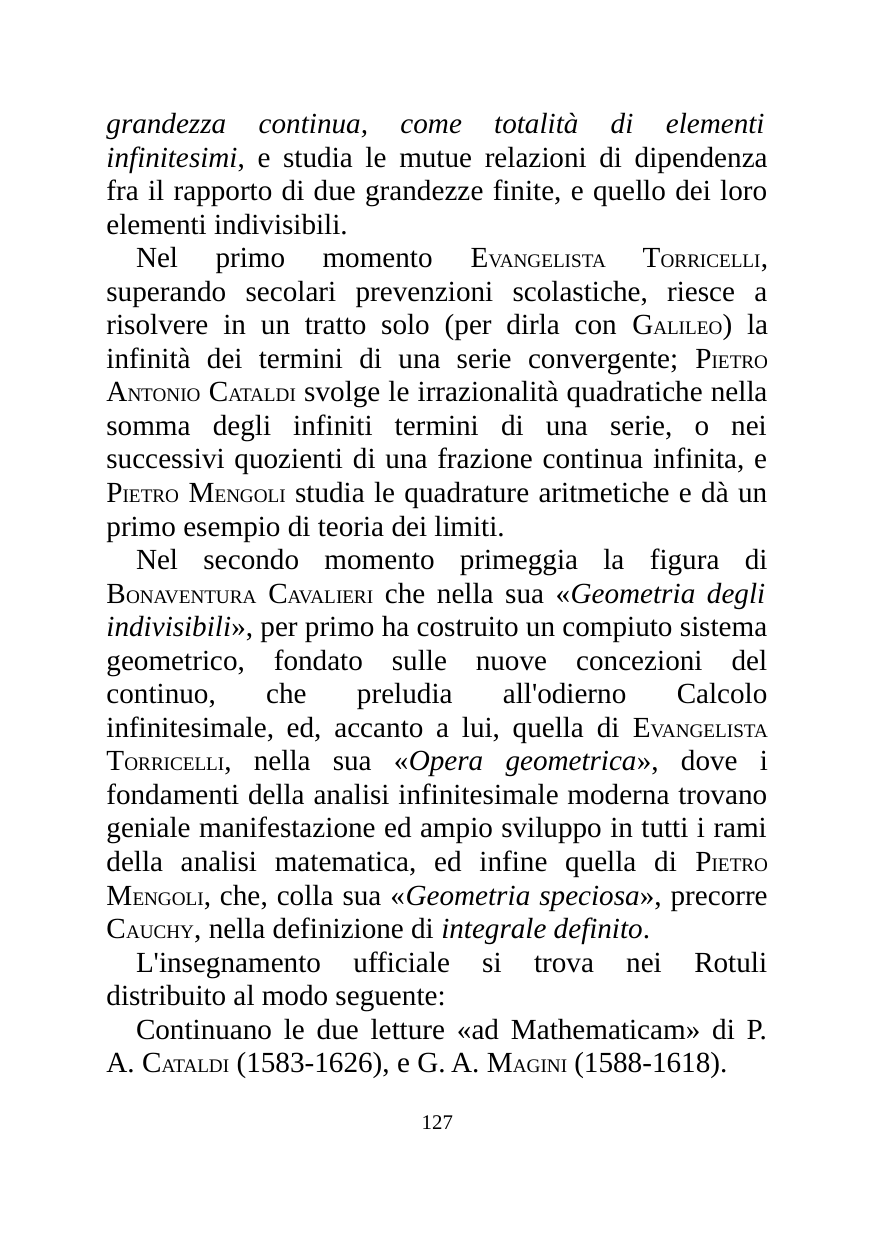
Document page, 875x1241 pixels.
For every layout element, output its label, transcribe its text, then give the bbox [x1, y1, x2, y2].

text L'insegnamento ufficiale si trova nei Rotuli distribuito al modo seguente: [106, 945, 768, 1012]
text Continuano le due letture «ad Mathematicam» di P. A. Cataldi (1583-1626), e G. A. Magini (1588-1618). [106, 1012, 768, 1079]
text Nel primo momento Evangelista Torricelli, superando secolari prevenzioni scolastiche, riesce a risolvere in un tratto solo (per dirla con Galileo) la infinità dei termini di una serie convergente; Pietro Antonio Cataldi svolge le irrazionalità quadratiche nella somma degli infiniti termini di una serie, o nei successivi quozienti di una frazione continua infinita, e Pietro Mengoli studia le quadrature aritmetiche e dà un primo esempio di teoria dei limiti. [106, 240, 768, 542]
text Nel secondo momento primeggia la figura di Bonaventura Cavalieri che nella sua «Geometria degli indivisibili», per primo ha costruito un compiuto sistema geometrico, fondato sulle nuove concezioni del continuo, che preludia all'odierno Calcolo infinitesimale, ed, accanto a lui, quella di Evangelista Torricelli, nella sua «Opera geometrica», dove i fondamenti della analisi infinitesimale moderna trovano geniale manifestazione ed ampio sviluppo in tutti i rami della analisi matematica, ed infine quella di Pietro Mengoli, che, colla sua «Geometria speciosa», precorre Cauchy, nella definizione di integrale definito. [106, 542, 768, 945]
text grandezza continua, come totalità di elementi infinitesimi, e studia le mutue relazioni di dipendenza fra il rapporto di due grandezze finite, e quello dei loro elementi indivisibili. [106, 106, 768, 240]
